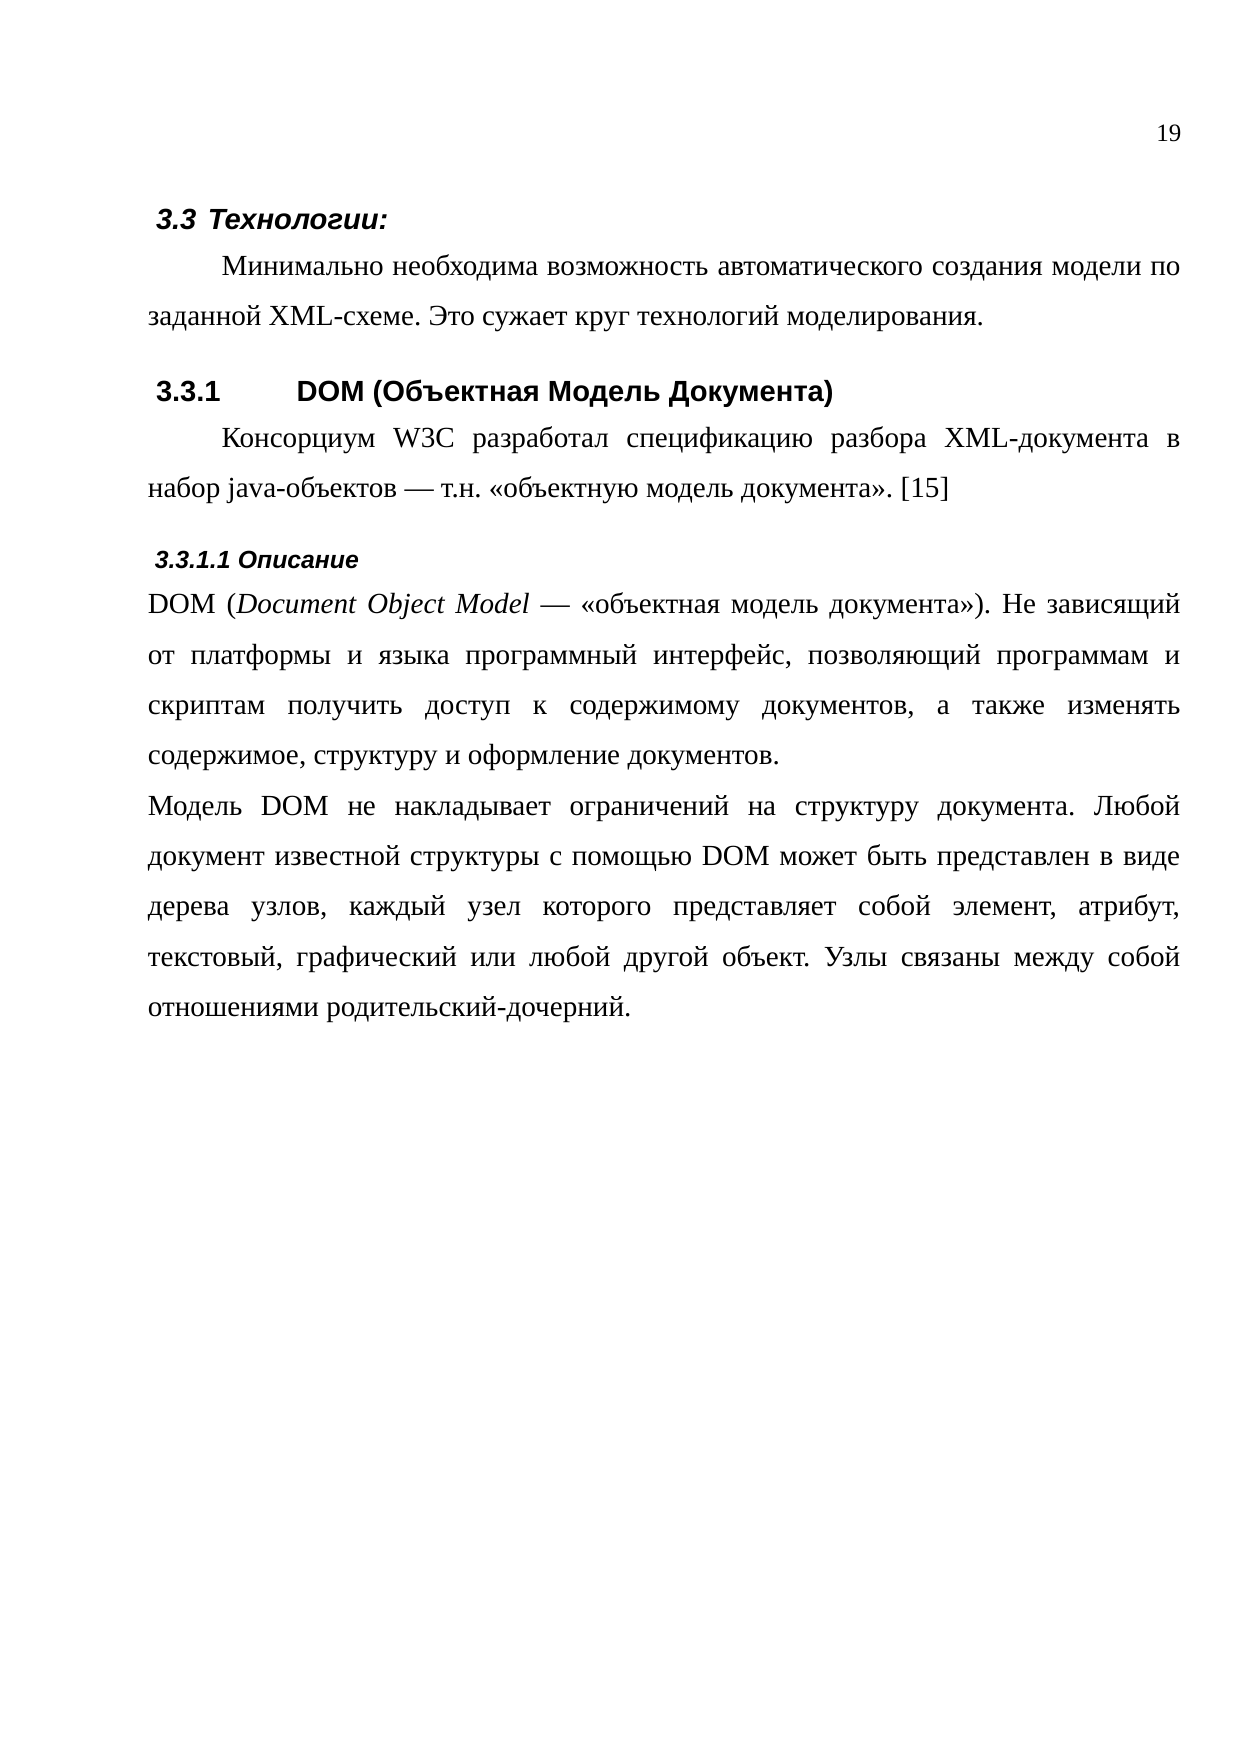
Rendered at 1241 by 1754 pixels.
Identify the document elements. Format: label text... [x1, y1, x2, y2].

subtitle Описание [148, 545, 1181, 574]
subtitle DOM (Объектная Модель Документа) [148, 374, 1181, 407]
list Модель DOM не накладывает ограничений на структуру документа. Любой документ известной структуры с помощью DOM может быть представлен в виде дерева узлов, каждый узел которого представляет собой элемент, атрибут, текстовый, графический или любой другой объект. Узлы связаны между собой отношениями родительский-дочерний. [110, 788, 1181, 1022]
text Минимально необходима возможность автоматического создания модели по заданной XML-схеме. Это сужает круг технологий моделирования. [148, 248, 1181, 332]
text Консорциум W3C разработал спецификацию разбора XML-документа в набор java-объектов — т.н. «объектную модель документа». [15] [148, 420, 1181, 504]
subtitle Технологии: [148, 202, 1181, 236]
list DOM (Document Object Model — «объектная модель документа»). Не зависящий от платформы и языка программный интерфейс, позволяющий программам и скриптам получить доступ к содержимому документов, а также изменять содержимое, структуру и оформление документов. [110, 586, 1181, 771]
